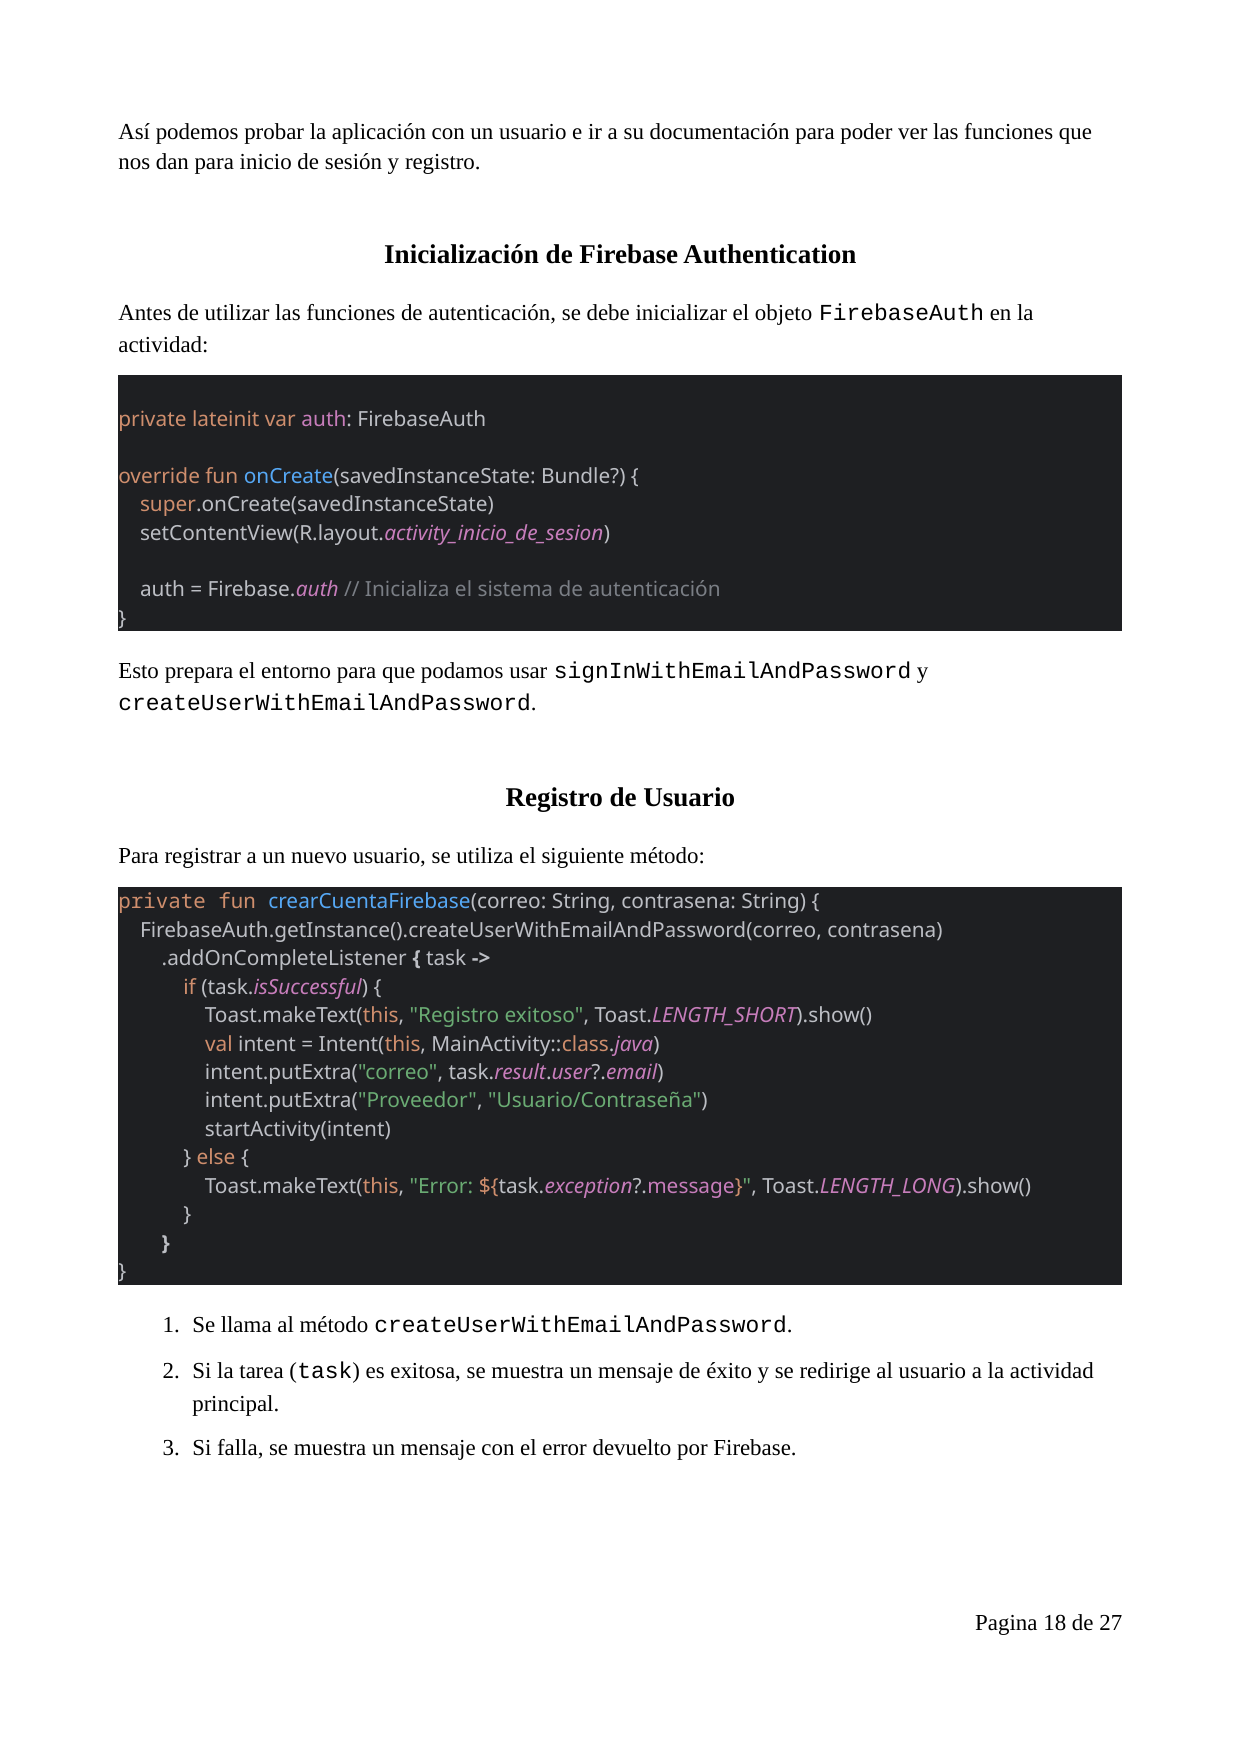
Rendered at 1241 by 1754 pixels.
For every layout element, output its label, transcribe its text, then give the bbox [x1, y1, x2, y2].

list Se llama al método createUserWithEmailAndPassword. [162, 1311, 1122, 1339]
text Antes de utilizar las funciones de autenticación, se debe inicializar el objeto FirebaseAuth en la actividad: [118, 298, 1122, 357]
text Esto prepara el entorno para que podamos usar signInWithEmailAndPassword y createUserWithEmailAndPassword. [118, 657, 1122, 718]
text private fun crearCuentaFirebase(correo: String, contrasena: String) { FirebaseAuth.getInstance().createUserWithEmailAndPassword(correo, contrasena) .addOnCompleteListener { task -> if (task.isSuccessful) { Toast.makeText(this, "Registro exitoso", Toast.LENGTH_SHORT).show() val intent = Intent(this, MainActivity::class.java) intent.putExtra("correo", task.result.user?.email) intent.putExtra("Proveedor", "Usuario/Contraseña") startActivity(intent) } else { Toast.makeText(this, "Error: ${task.exception?.message}", Toast.LENGTH_LONG).show() } } } [118, 887, 1122, 1285]
text private lateinit var auth: FirebaseAuth override fun onCreate(savedInstanceState: Bundle?) { super.onCreate(savedInstanceState) setContentView(R.layout.activity_inicio_de_sesion) auth = Firebase.auth // Inicializa el sistema de autenticación } [118, 375, 1122, 631]
text Registro de Usuario [177, 781, 1063, 812]
text Para registrar a un nuevo usuario, se utiliza el siguiente método: [118, 842, 1122, 868]
list Si falla, se muestra un mensaje con el error devuelto por Firebase. [162, 1434, 1122, 1461]
text Así podemos probar la aplicación con un usuario e ir a su documentación para poder ver las funciones que nos dan para inicio de sesión y registro. [118, 118, 1122, 175]
text Inicialización de Firebase Authentication [177, 238, 1063, 269]
list Si la tarea (task) es exitosa, se muestra un mensaje de éxito y se redirige al usuario a la actividad principal. [162, 1358, 1122, 1416]
